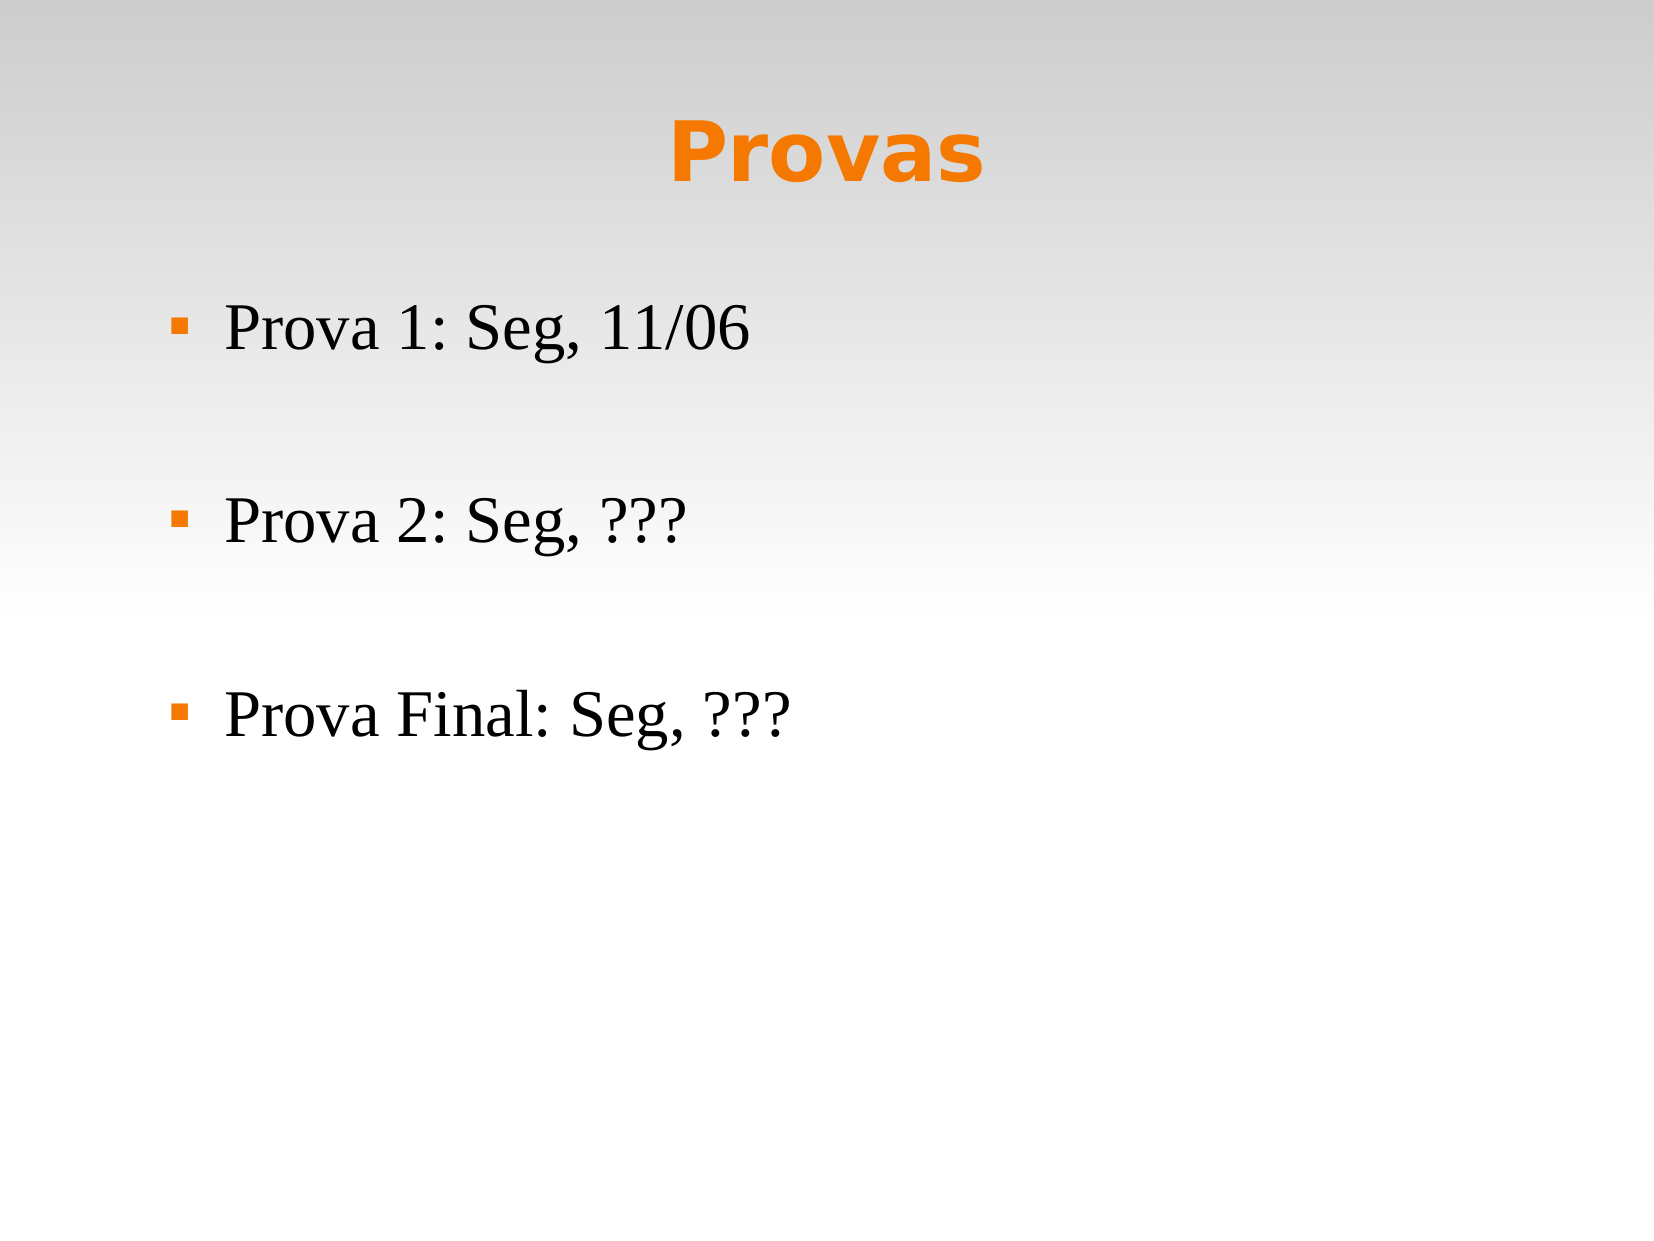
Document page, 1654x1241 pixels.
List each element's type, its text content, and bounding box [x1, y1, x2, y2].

list Prova 1: Seg, 11/06 Prova 2: Seg, ??? Prova Final: Seg, ??? [82, 290, 1571, 1208]
title Provas [82, 49, 1571, 257]
